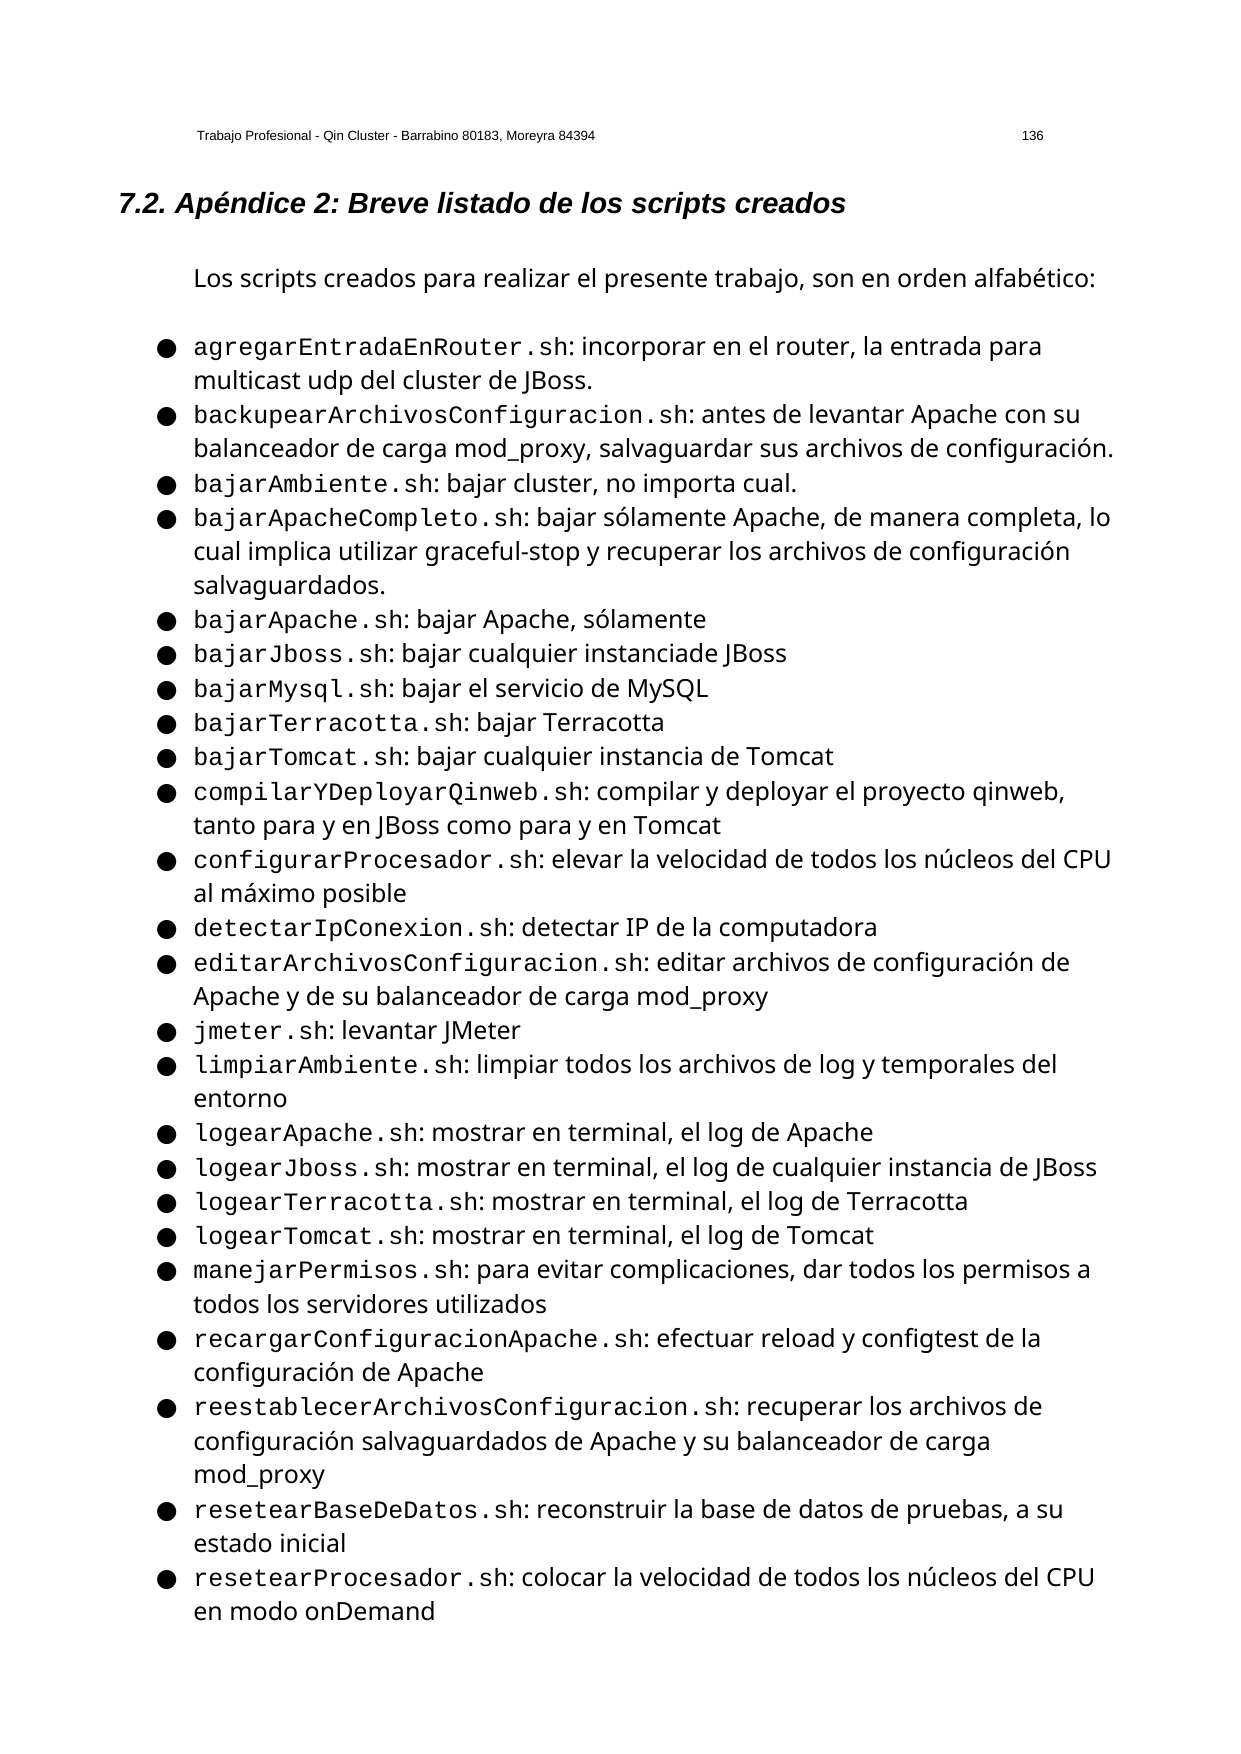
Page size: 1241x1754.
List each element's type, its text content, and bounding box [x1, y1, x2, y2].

list limpiarAmbiente.sh: limpiar todos los archivos de log y temporales del entorno [156, 1047, 1122, 1115]
list resetearBaseDeDatos.sh: reconstruir la base de datos de pruebas, a su estado inicial [156, 1491, 1122, 1559]
list manejarPermisos.sh: para evitar complicaciones, dar todos los permisos a todos los servidores utilizados [156, 1252, 1122, 1321]
list detectarIpConexion.sh: detectar IP de la computadora [156, 910, 1122, 944]
list bajarMysql.sh: bajar el servicio de MySQL [156, 670, 1122, 705]
list jmeter.sh: levantar JMeter [156, 1012, 1122, 1047]
list recargarConfiguracionApache.sh: efectuar reload y configtest de la configuración de Apache [156, 1321, 1122, 1389]
list bajarAmbiente.sh: bajar cluster, no importa cual. [156, 465, 1122, 499]
list logearTomcat.sh: mostrar en terminal, el log de Tomcat [156, 1218, 1122, 1252]
text Los scripts creados para realizar el presente trabajo, son en orden alfabético: [118, 260, 1122, 294]
list bajarJboss.sh: bajar cualquier instanciade JBoss [156, 636, 1122, 670]
list bajarApache.sh: bajar Apache, sólamente [156, 602, 1122, 636]
list backupearArchivosConfiguracion.sh: antes de levantar Apache con su balanceador de carga mod_proxy, salvaguardar sus archivos de configuración. [156, 397, 1122, 465]
subtitle 7.2. Apéndice 2: Breve listado de los scripts creados [118, 187, 1122, 220]
list compilarYDeployarQinweb.sh: compilar y deployar el proyecto qinweb, tanto para y en JBoss como para y en Tomcat [156, 773, 1122, 842]
list agregarEntradaEnRouter.sh: incorporar en el router, la entrada para multicast udp del cluster de JBoss. [156, 328, 1122, 397]
list reestablecerArchivosConfiguracion.sh: recuperar los archivos de configuración salvaguardados de Apache y su balanceador de carga mod_proxy [156, 1389, 1122, 1491]
list bajarTerracotta.sh: bajar Terracotta [156, 705, 1122, 739]
list resetearProcesador.sh: colocar la velocidad de todos los núcleos del CPU en modo onDemand [156, 1559, 1122, 1628]
list logearTerracotta.sh: mostrar en terminal, el log de Terracotta [156, 1184, 1122, 1218]
list configurarProcesador.sh: elevar la velocidad de todos los núcleos del CPU al máximo posible [156, 842, 1122, 910]
list logearApache.sh: mostrar en terminal, el log de Apache [156, 1115, 1122, 1149]
list bajarTomcat.sh: bajar cualquier instancia de Tomcat [156, 739, 1122, 773]
list editarArchivosConfiguracion.sh: editar archivos de configuración de Apache y de su balanceador de carga mod_proxy [156, 944, 1122, 1012]
list bajarApacheCompleto.sh: bajar sólamente Apache, de manera completa, lo cual implica utilizar graceful-stop y recuperar los archivos de configuración salvaguardados. [156, 499, 1122, 602]
list logearJboss.sh: mostrar en terminal, el log de cualquier instancia de JBoss [156, 1149, 1122, 1184]
